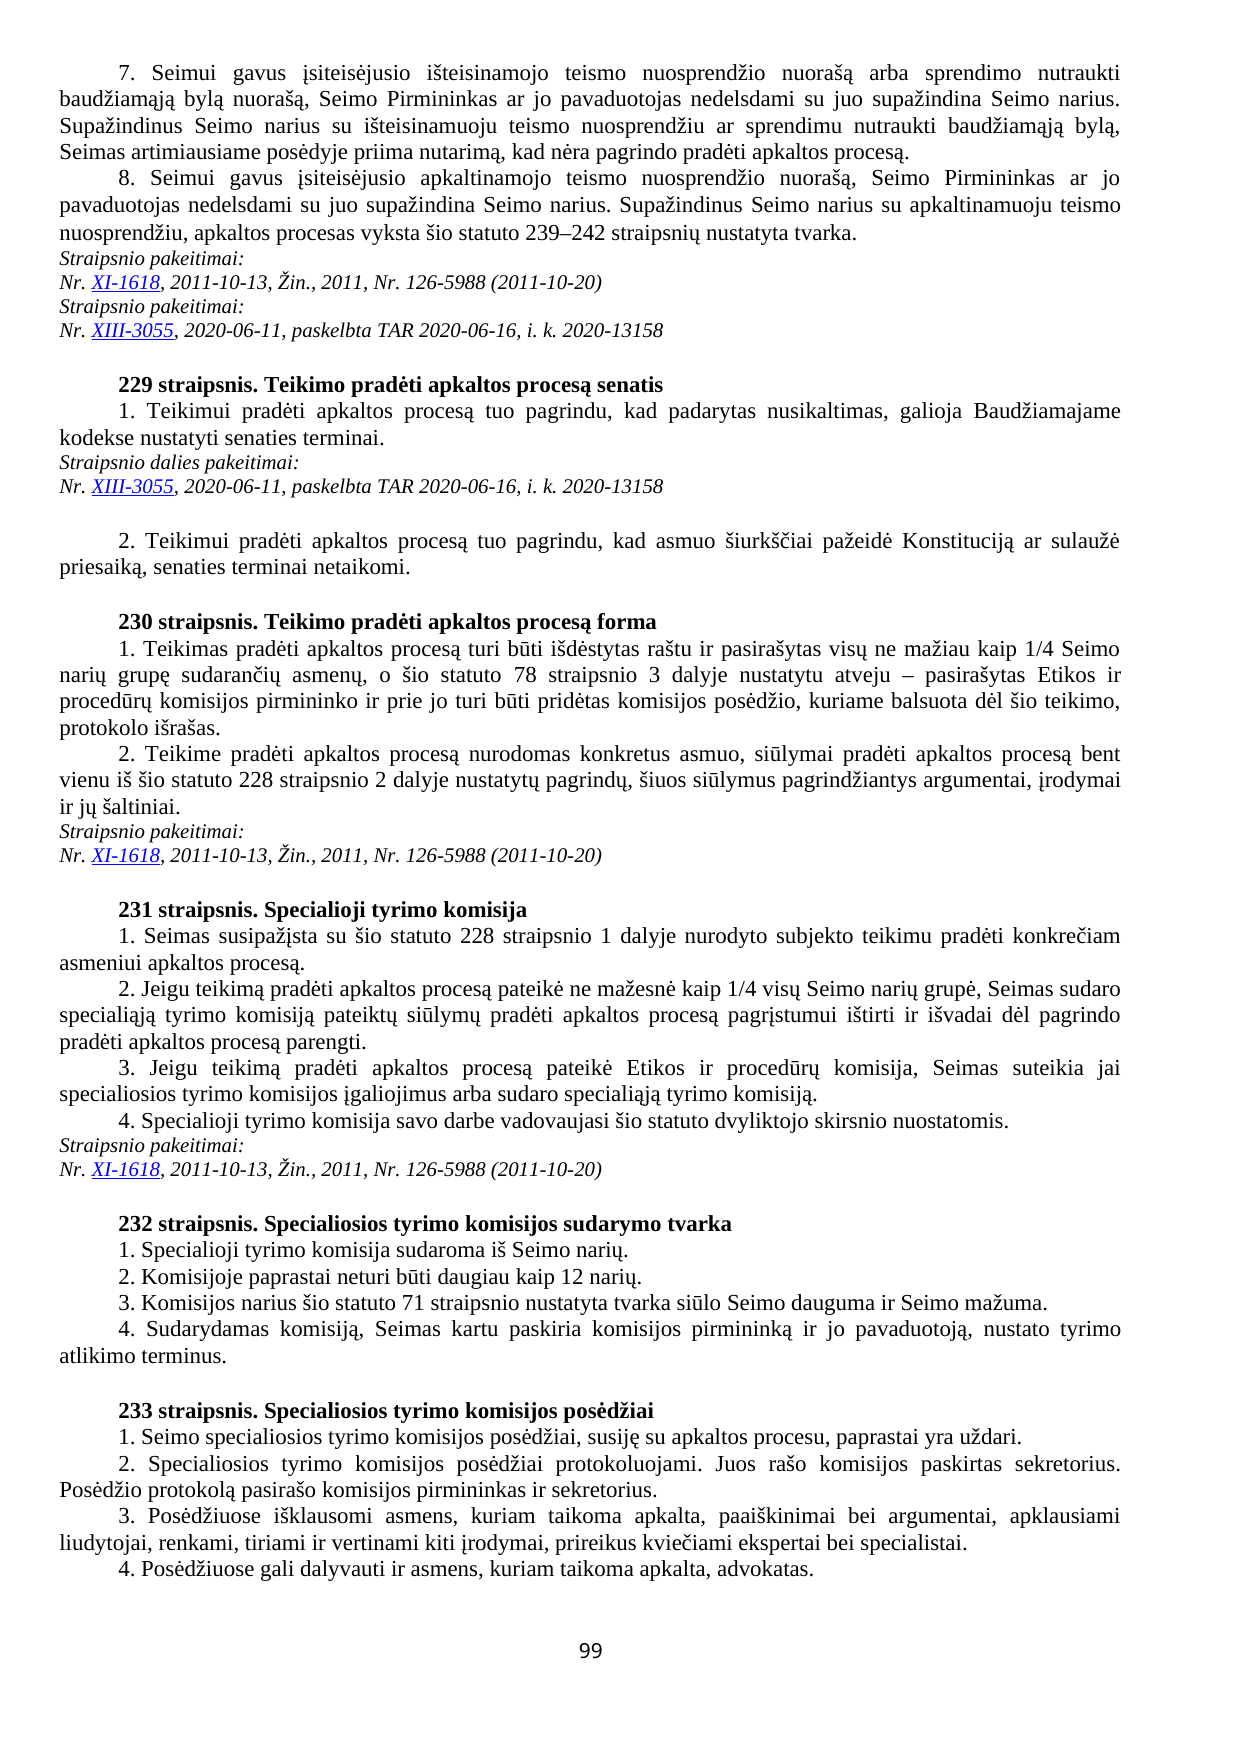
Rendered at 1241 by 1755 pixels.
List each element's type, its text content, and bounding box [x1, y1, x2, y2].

text Nr. XIII-3055, 2020-06-11, paskelbta TAR 2020-06-16, i. k. 2020-13158 [59, 474, 1122, 498]
text 4. Specialioji tyrimo komisija savo darbe vadovaujasi šio statuto dvyliktojo skirsnio nuostatomis. [59, 1107, 1122, 1133]
text Straipsnio pakeitimai: [59, 819, 1122, 843]
text 3. Komisijos narius šio statuto 71 straipsnio nustatyta tvarka siūlo Seimo dauguma ir Seimo mažuma. [59, 1289, 1122, 1316]
text Straipsnio pakeitimai: [59, 1133, 1122, 1157]
text 3. Posėdžiuose išklausomi asmens, kuriam taikoma apkalta, paaiškinimai bei argumentai, apklausiami liudytojai, renkami, tiriami ir vertinami kiti įrodymai, prireikus kviečiami ekspertai bei specialistai. [59, 1502, 1122, 1555]
text 1. Teikimas pradėti apkaltos procesą turi būti išdėstytas raštu ir pasirašytas visų ne mažiau kaip 1/4 Seimo narių grupę sudarančių asmenų, o šio statuto 78 straipsnio 3 dalyje nustatytu atveju – pasirašytas Etikos ir procedūrų komisijos pirmininko ir prie jo turi būti pridėtas komisijos posėdžio, kuriame balsuota dėl šio teikimo, protokolo išrašas. [59, 635, 1122, 740]
text Nr. XI-1618, 2011-10-13, Žin., 2011, Nr. 126-5988 (2011-10-20) [59, 270, 1122, 294]
text 231 straipsnis. Specialioji tyrimo komisija [59, 896, 1122, 922]
text 1. Teikimui pradėti apkaltos procesą tuo pagrindu, kad padarytas nusikaltimas, galioja Baudžiamajame kodekse nustatyti senaties terminai. [59, 397, 1122, 450]
text 3. Jeigu teikimą pradėti apkaltos procesą pateikė Etikos ir procedūrų komisija, Seimas suteikia jai specialiosios tyrimo komisijos įgaliojimus arba sudaro specialiąją tyrimo komisiją. [59, 1054, 1122, 1107]
text Nr. XIII-3055, 2020-06-11, paskelbta TAR 2020-06-16, i. k. 2020-13158 [59, 318, 1122, 342]
text 2. Teikime pradėti apkaltos procesą nurodomas konkretus asmuo, siūlymai pradėti apkaltos procesą bent vienu iš šio statuto 228 straipsnio 2 dalyje nustatytų pagrindų, šiuos siūlymus pagrindžiantys argumentai, įrodymai ir jų šaltiniai. [59, 740, 1122, 819]
text 4. Sudarydamas komisiją, Seimas kartu paskiria komisijos pirmininką ir jo pavaduotoją, nustato tyrimo atlikimo terminus. [59, 1316, 1122, 1368]
text 230 straipsnis. Teikimo pradėti apkaltos procesą forma [59, 608, 1122, 635]
text 2. Teikimui pradėti apkaltos procesą tuo pagrindu, kad asmuo šiurkščiai pažeidė Konstituciją ar sulaužė priesaiką, senaties terminai netaikomi. [59, 527, 1122, 579]
text 7. Seimui gavus įsiteisėjusio išteisinamojo teismo nuosprendžio nuorašą arba sprendimo nutraukti baudžiamąją bylą nuorašą, Seimo Pirmininkas ar jo pavaduotojas nedelsdami su juo supažindina Seimo narius. Supažindinus Seimo narius su išteisinamuoju teismo nuosprendžiu ar sprendimu nutraukti baudžiamąją bylą, Seimas artimiausiame posėdyje priima nutarimą, kad nėra pagrindo pradėti apkaltos procesą. [59, 59, 1122, 164]
text 4. Posėdžiuose gali dalyvauti ir asmens, kuriam taikoma apkalta, advokatas. [59, 1555, 1122, 1581]
text Nr. XI-1618, 2011-10-13, Žin., 2011, Nr. 126-5988 (2011-10-20) [59, 1157, 1122, 1181]
text 2. Jeigu teikimą pradėti apkaltos procesą pateikė ne mažesnė kaip 1/4 visų Seimo narių grupė, Seimas sudaro specialiąją tyrimo komisiją pateiktų siūlymų pradėti apkaltos procesą pagrįstumui ištirti ir išvadai dėl pagrindo pradėti apkaltos procesą parengti. [59, 975, 1122, 1054]
text 1. Seimo specialiosios tyrimo komisijos posėdžiai, susiję su apkaltos procesu, paprastai yra uždari. [59, 1423, 1122, 1450]
text 233 straipsnis. Specialiosios tyrimo komisijos posėdžiai [59, 1397, 1122, 1423]
text 229 straipsnis. Teikimo pradėti apkaltos procesą senatis [59, 371, 1122, 397]
text 2. Komisijoje paprastai neturi būti daugiau kaip 12 narių. [59, 1263, 1122, 1289]
text 232 straipsnis. Specialiosios tyrimo komisijos sudarymo tvarka [59, 1210, 1122, 1236]
text Nr. XI-1618, 2011-10-13, Žin., 2011, Nr. 126-5988 (2011-10-20) [59, 843, 1122, 867]
text 1. Seimas susipažįsta su šio statuto 228 straipsnio 1 dalyje nurodyto subjekto teikimu pradėti konkrečiam asmeniui apkaltos procesą. [59, 922, 1122, 975]
text Straipsnio pakeitimai: [59, 294, 1122, 318]
text 8. Seimui gavus įsiteisėjusio apkaltinamojo teismo nuosprendžio nuorašą, Seimo Pirmininkas ar jo pavaduotojas nedelsdami su juo supažindina Seimo narius. Supažindinus Seimo narius su apkaltinamuoju teismo nuosprendžiu, apkaltos procesas vyksta šio statuto 239–242 straipsnių nustatyta tvarka. [59, 164, 1122, 246]
text 2. Specialiosios tyrimo komisijos posėdžiai protokoluojami. Juos rašo komisijos paskirtas sekretorius. Posėdžio protokolą pasirašo komisijos pirmininkas ir sekretorius. [59, 1450, 1122, 1502]
text Straipsnio dalies pakeitimai: [59, 450, 1122, 474]
text Straipsnio pakeitimai: [59, 246, 1122, 270]
text 1. Specialioji tyrimo komisija sudaroma iš Seimo narių. [59, 1236, 1122, 1263]
